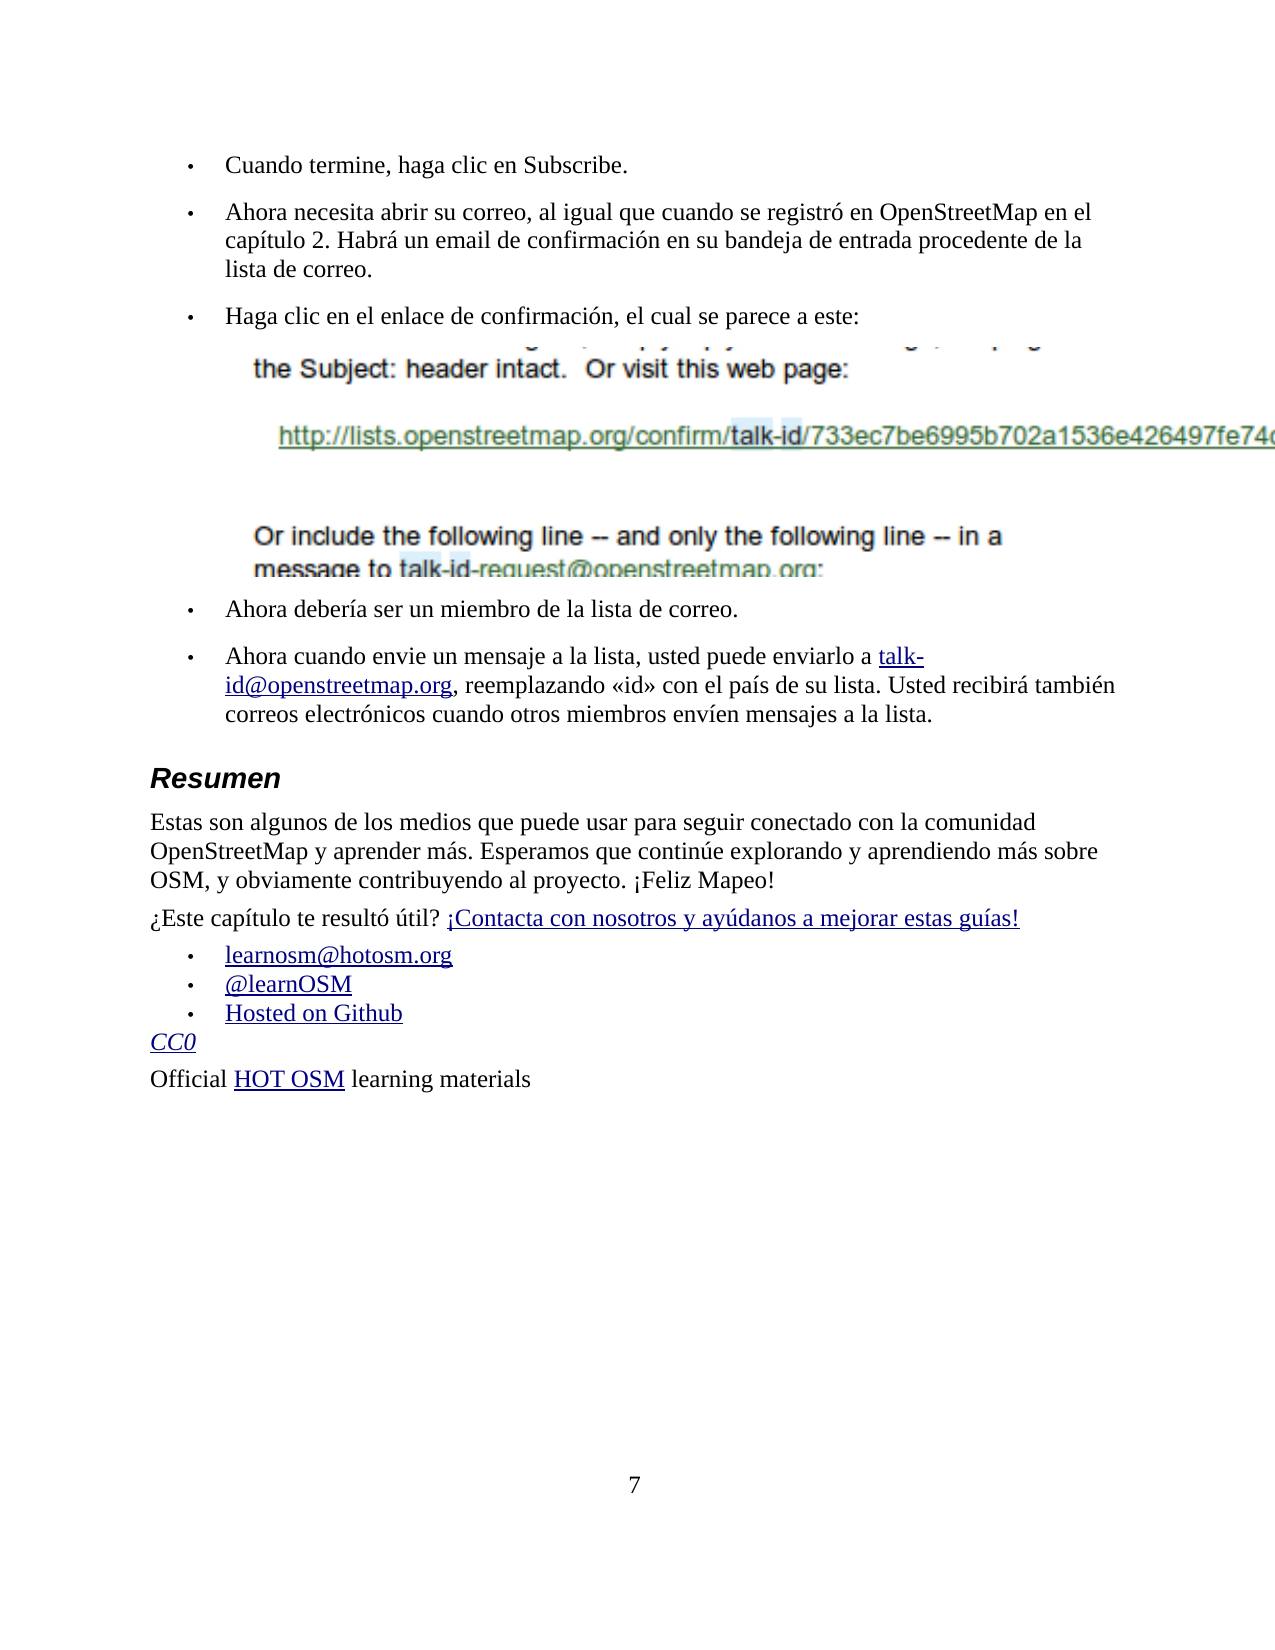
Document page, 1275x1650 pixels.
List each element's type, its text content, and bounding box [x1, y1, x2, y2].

list learnosm@hotosm.org [187, 940, 1125, 969]
list Cuando termine, haga clic en Subscribe. [187, 150, 1125, 179]
text ¿Este capítulo te resultó útil? ¡Contacta con nosotros y ayúdanos a mejorar estas guías! [150, 903, 1125, 931]
list Hosted on Github [187, 998, 1125, 1027]
text CC0 [150, 1027, 1125, 1055]
list @learnOSM [187, 969, 1125, 998]
picture [225, 347, 1275, 577]
list Haga clic en el enlace de confirmación, el cual se parece a este: [187, 301, 1125, 329]
list Ahora necesita abrir su correo, al igual que cuando se registró en OpenStreetMap en el capítulo 2. Habrá un email de confirmación en su bandeja de entrada procedente de la lista de correo. [187, 197, 1125, 283]
text Estas son algunos de los medios que puede usar para seguir conectado con la comunidad OpenStreetMap y aprender más. Esperamos que continúe explorando y aprendiendo más sobre OSM, y obviamente contribuyendo al proyecto. ¡Feliz Mapeo! [150, 807, 1125, 894]
text Official HOT OSM learning materials [150, 1064, 1125, 1093]
list Ahora cuando envie un mensaje a la lista, usted puede enviarlo a talk-id@openstreetmap.org, reemplazando «­id» con el país de su lista. Usted recibirá también correos electrónicos cuando otros miembros envíen mensajes a la lista. [187, 641, 1125, 727]
list Ahora debería ser un miembro de la lista de correo. [187, 594, 1125, 623]
subtitle Resumen [150, 761, 1125, 795]
